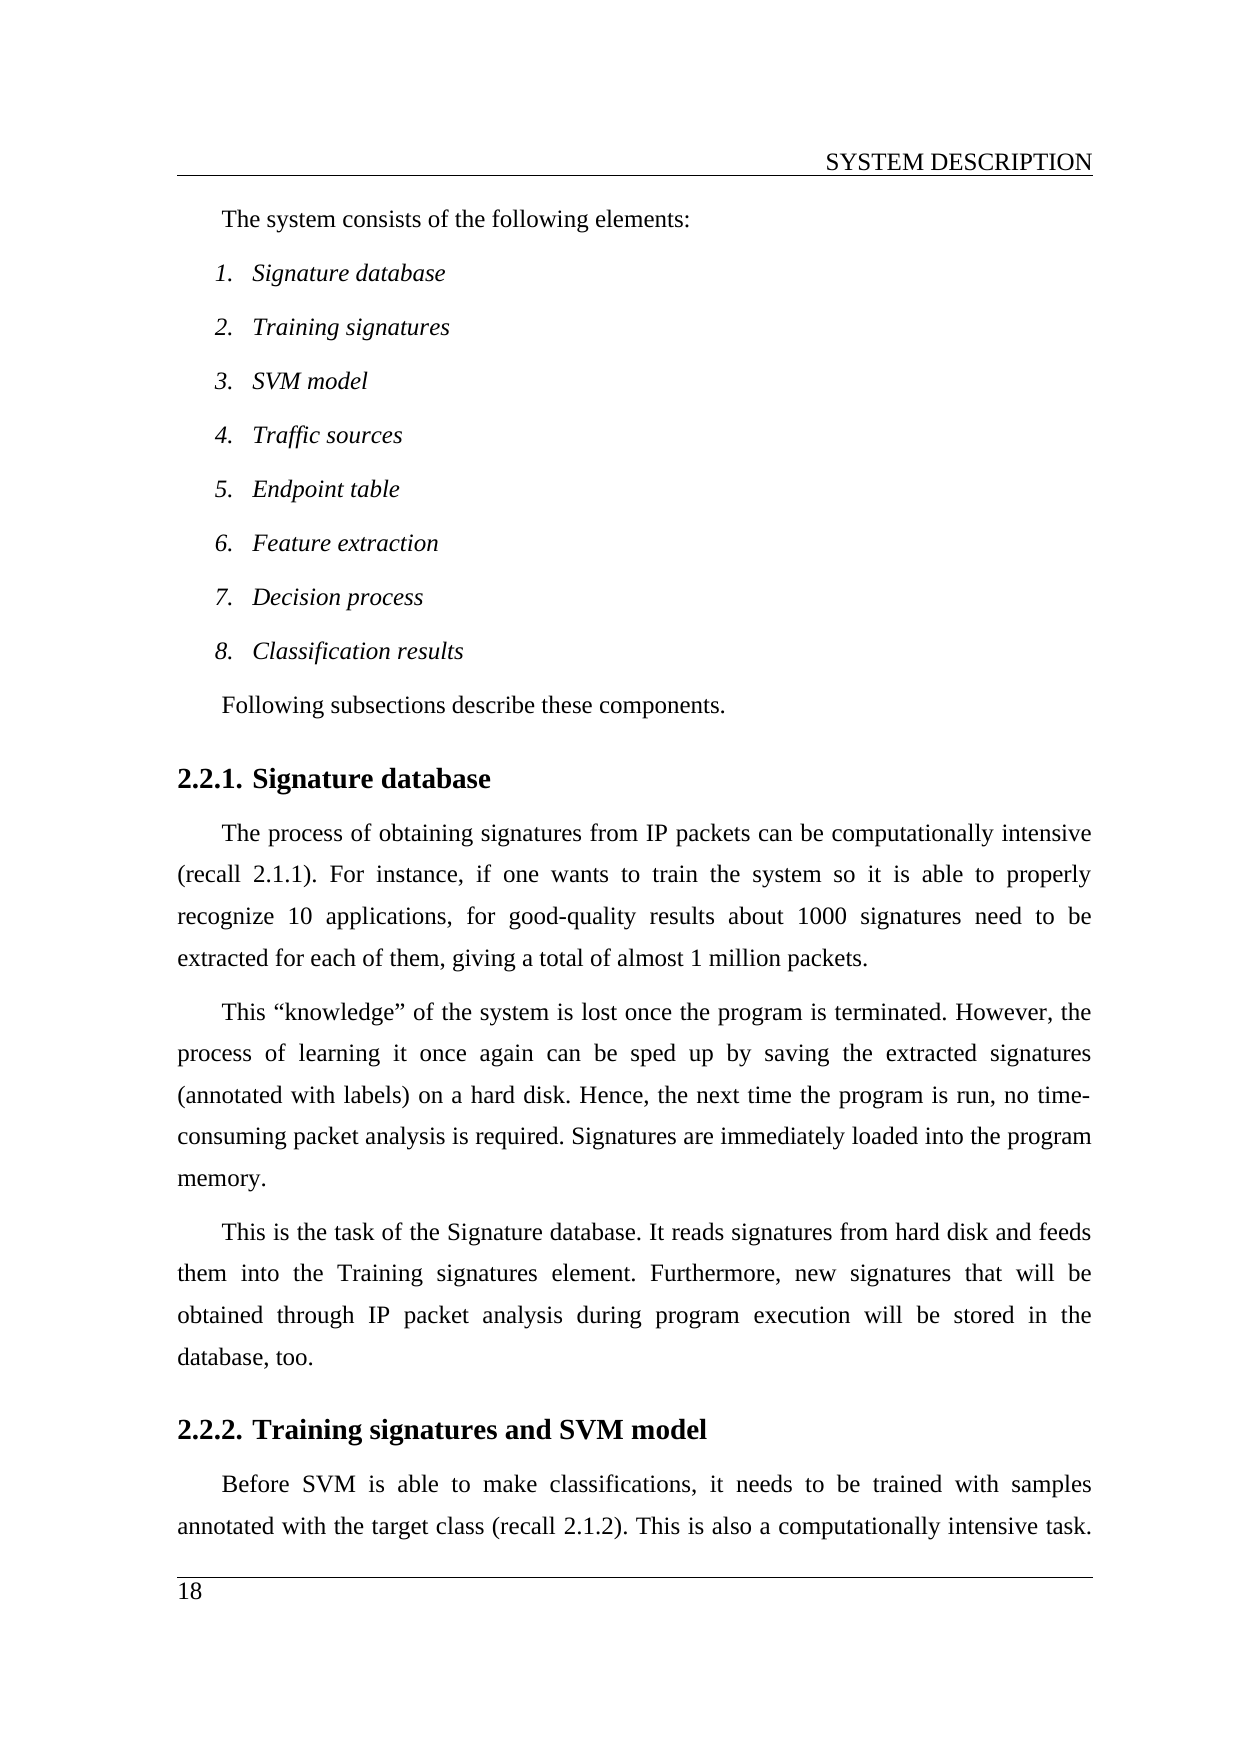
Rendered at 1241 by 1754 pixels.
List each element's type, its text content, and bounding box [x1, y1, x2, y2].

list Training signatures [214, 313, 1093, 341]
list Decision process [214, 583, 1093, 611]
subtitle Signature database [177, 762, 1093, 794]
text The system consists of the following elements: [177, 205, 1093, 233]
list SVM model [214, 367, 1093, 395]
text This “knowledge” of the system is lost once the program is terminated. However, the process of learning it once again can be sped up by saving the extracted signatures (annotated with labels) on a hard disk. Hence, the next time the program is run, no time-consuming packet analysis is required. Signatures are immediately loaded into the program memory. [177, 998, 1093, 1192]
text The process of obtaining signatures from IP packets can be computationally intensive (recall 2.1.1). For instance, if one wants to train the system so it is able to properly recognize 10 applications, for good-quality results about 1000 signatures need to be extracted for each of them, giving a total of almost 1 million packets. [177, 819, 1093, 971]
text Following subsections describe these components. [177, 691, 1093, 719]
list Endpoint table [214, 475, 1093, 503]
subtitle Training signatures and SVM model [177, 1413, 1093, 1446]
list Classification results [214, 637, 1093, 665]
text Before SVM is able to make classifications, it needs to be trained with samples annotated with the target class (recall 2.1.2). This is also a computationally intensive task. [177, 1470, 1093, 1539]
text This is the task of the Signature database. It reads signatures from hard disk and feeds them into the Training signatures element. Furthermore, new signatures that will be obtained through IP packet analysis during program execution will be stored in the database, too. [177, 1218, 1093, 1370]
list Signature database [214, 259, 1093, 287]
list Feature extraction [214, 529, 1093, 557]
list Traffic sources [214, 421, 1093, 449]
